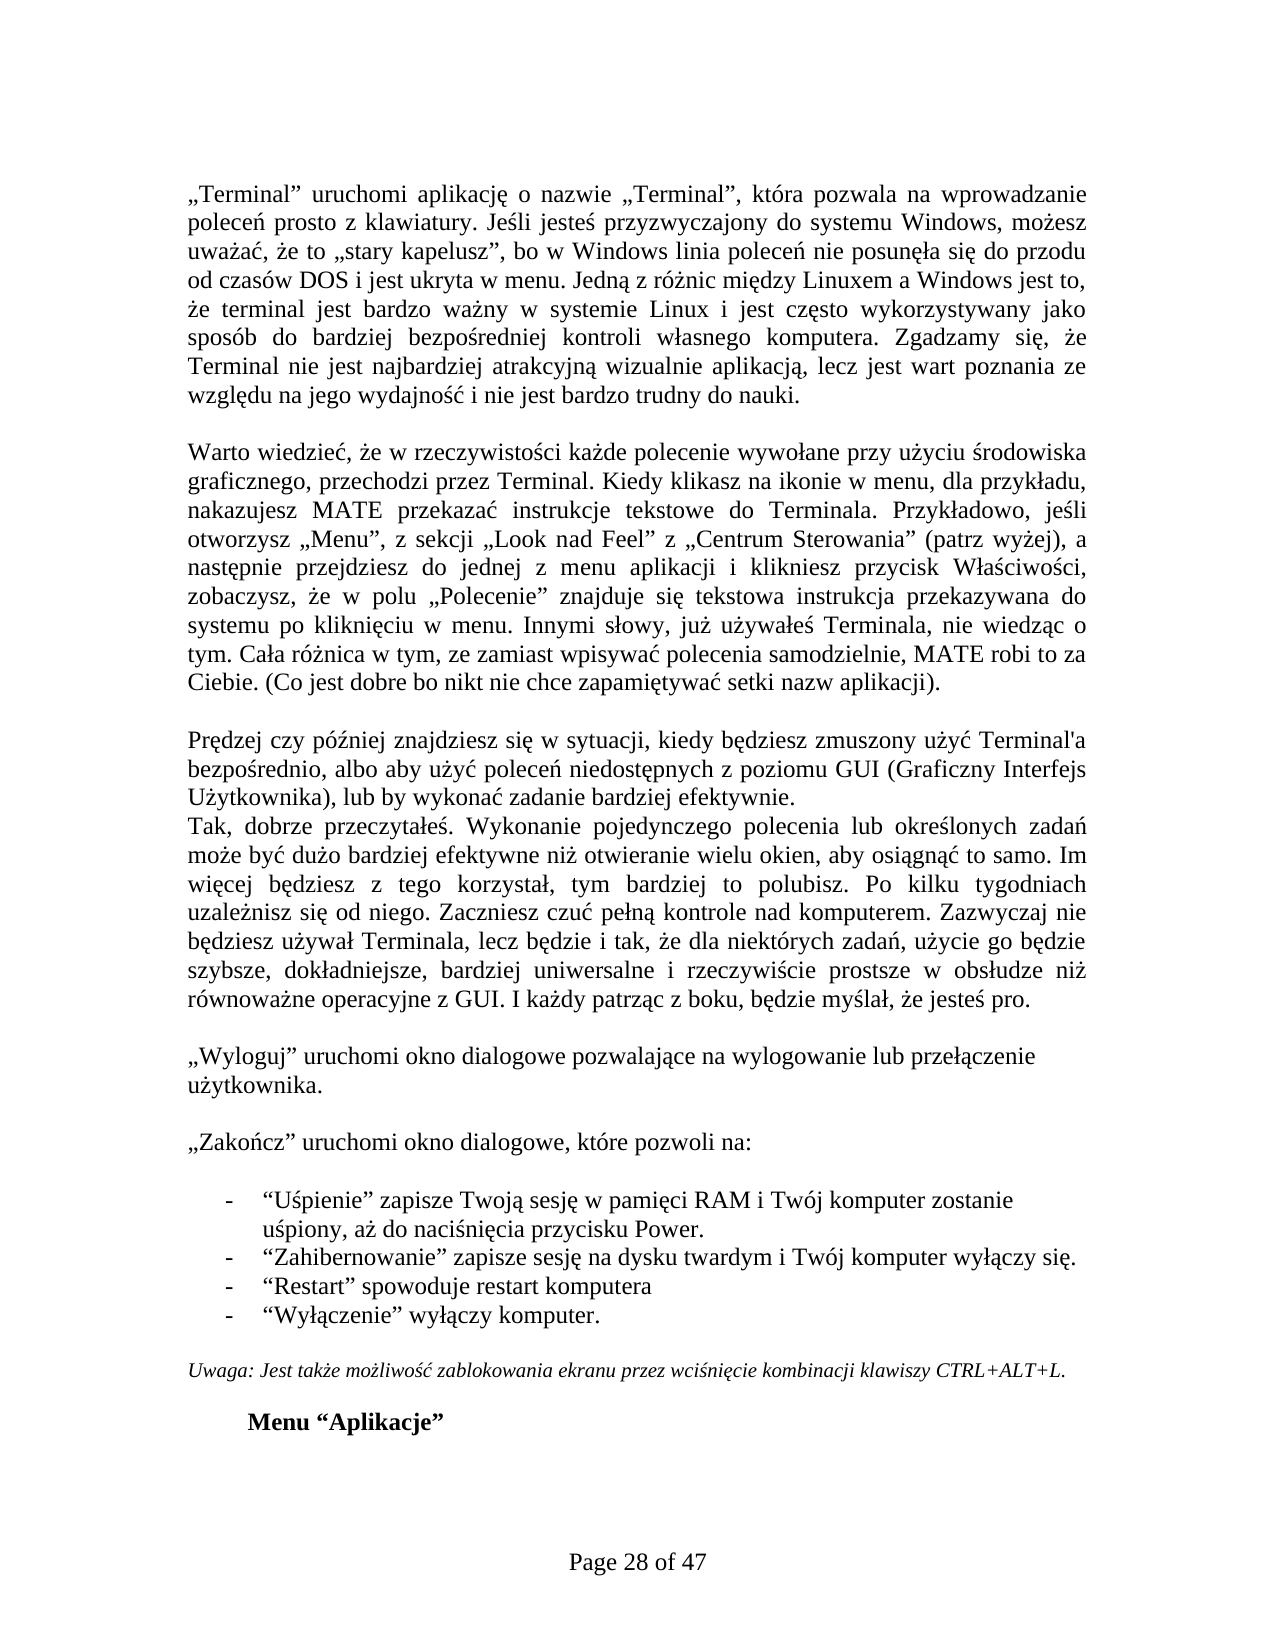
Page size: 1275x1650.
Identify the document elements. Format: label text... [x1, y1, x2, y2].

text Uwaga: Jest także możliwość zablokowania ekranu przez wciśnięcie kombinacji klawiszy CTRL+ALT+L. [187, 1357, 1087, 1382]
list “Uśpienie” zapisze Twoją sesję w pamięci RAM i Twój komputer zostanie uśpiony, aż do naciśnięcia przycisku Power. [225, 1185, 1087, 1242]
list “Restart” spowoduje restart komputera [225, 1271, 1087, 1300]
subtitle Menu “Aplikacje” [187, 1407, 1087, 1435]
text „Terminal” uruchomi aplikację o nazwie „Terminal”, która pozwala na wprowadzanie poleceń prosto z klawiatury. Jeśli jesteś przyzwyczajony do systemu Windows, możesz uważać, że to „stary kapelusz”, bo w Windows linia poleceń nie posunęła się do przodu od czasów DOS i jest ukryta w menu. Jedną z różnic między Linuxem a Windows jest to, że terminal jest bardzo ważny w systemie Linux i jest często wykorzystywany jako sposób do bardziej bezpośredniej kontroli własnego komputera. Zgadzamy się, że Terminal nie jest najbardziej atrakcyjną wizualnie aplikacją, lecz jest wart poznania ze względu na jego wydajność i nie jest bardzo trudny do nauki. [187, 179, 1087, 409]
list “Zahibernowanie” zapisze sesję na dysku twardym i Twój komputer wyłączy się. [225, 1242, 1087, 1271]
text Warto wiedzieć, że w rzeczywistości każde polecenie wywołane przy użyciu środowiska graficznego, przechodzi przez Terminal. Kiedy klikasz na ikonie w menu, dla przykładu, nakazujesz MATE przekazać instrukcje tekstowe do Terminala. Przykładowo, jeśli otworzysz „Menu”, z sekcji „Look nad Feel” z „Centrum Sterowania” (patrz wyżej), a następnie przejdziesz do jednej z menu aplikacji i klikniesz przycisk Właściwości, zobaczysz, że w polu „Polecenie” znajduje się tekstowa instrukcja przekazywana do systemu po kliknięciu w menu. Innymi słowy, już używałeś Terminala, nie wiedząc o tym. Cała różnica w tym, ze zamiast wpisywać polecenia samodzielnie, MATE robi to za Ciebie. (Co jest dobre bo nikt nie chce zapamiętywać setki nazw aplikacji). [187, 437, 1087, 696]
text Tak, dobrze przeczytałeś. Wykonanie pojedynczego polecenia lub określonych zadań może być dużo bardziej efektywne niż otwieranie wielu okien, aby osiągnąć to samo. Im więcej będziesz z tego korzystał, tym bardziej to polubisz. Po kilku tygodniach uzależnisz się od niego. Zaczniesz czuć pełną kontrole nad komputerem. Zazwyczaj nie będziesz używał Terminala, lecz będzie i tak, że dla niektórych zadań, użycie go będzie szybsze, dokładniejsze, bardziej uniwersalne i rzeczywiście prostsze w obsłudze niż równoważne operacyjne z GUI. I każdy patrząc z boku, będzie myślał, że jesteś pro. [187, 811, 1087, 1012]
text „Zakończ” uruchomi okno dialogowe, które pozwoli na: [187, 1127, 1087, 1156]
list “Wyłączenie” wyłączy komputer. [225, 1300, 1087, 1329]
text Prędzej czy później znajdziesz się w sytuacji, kiedy będziesz zmuszony użyć Terminal'a bezpośrednio, albo aby użyć poleceń niedostępnych z poziomu GUI (Graficzny Interfejs Użytkownika), lub by wykonać zadanie bardziej efektywnie. [187, 725, 1087, 811]
text „Wyloguj” uruchomi okno dialogowe pozwalające na wylogowanie lub przełączenie użytkownika. [187, 1041, 1087, 1099]
